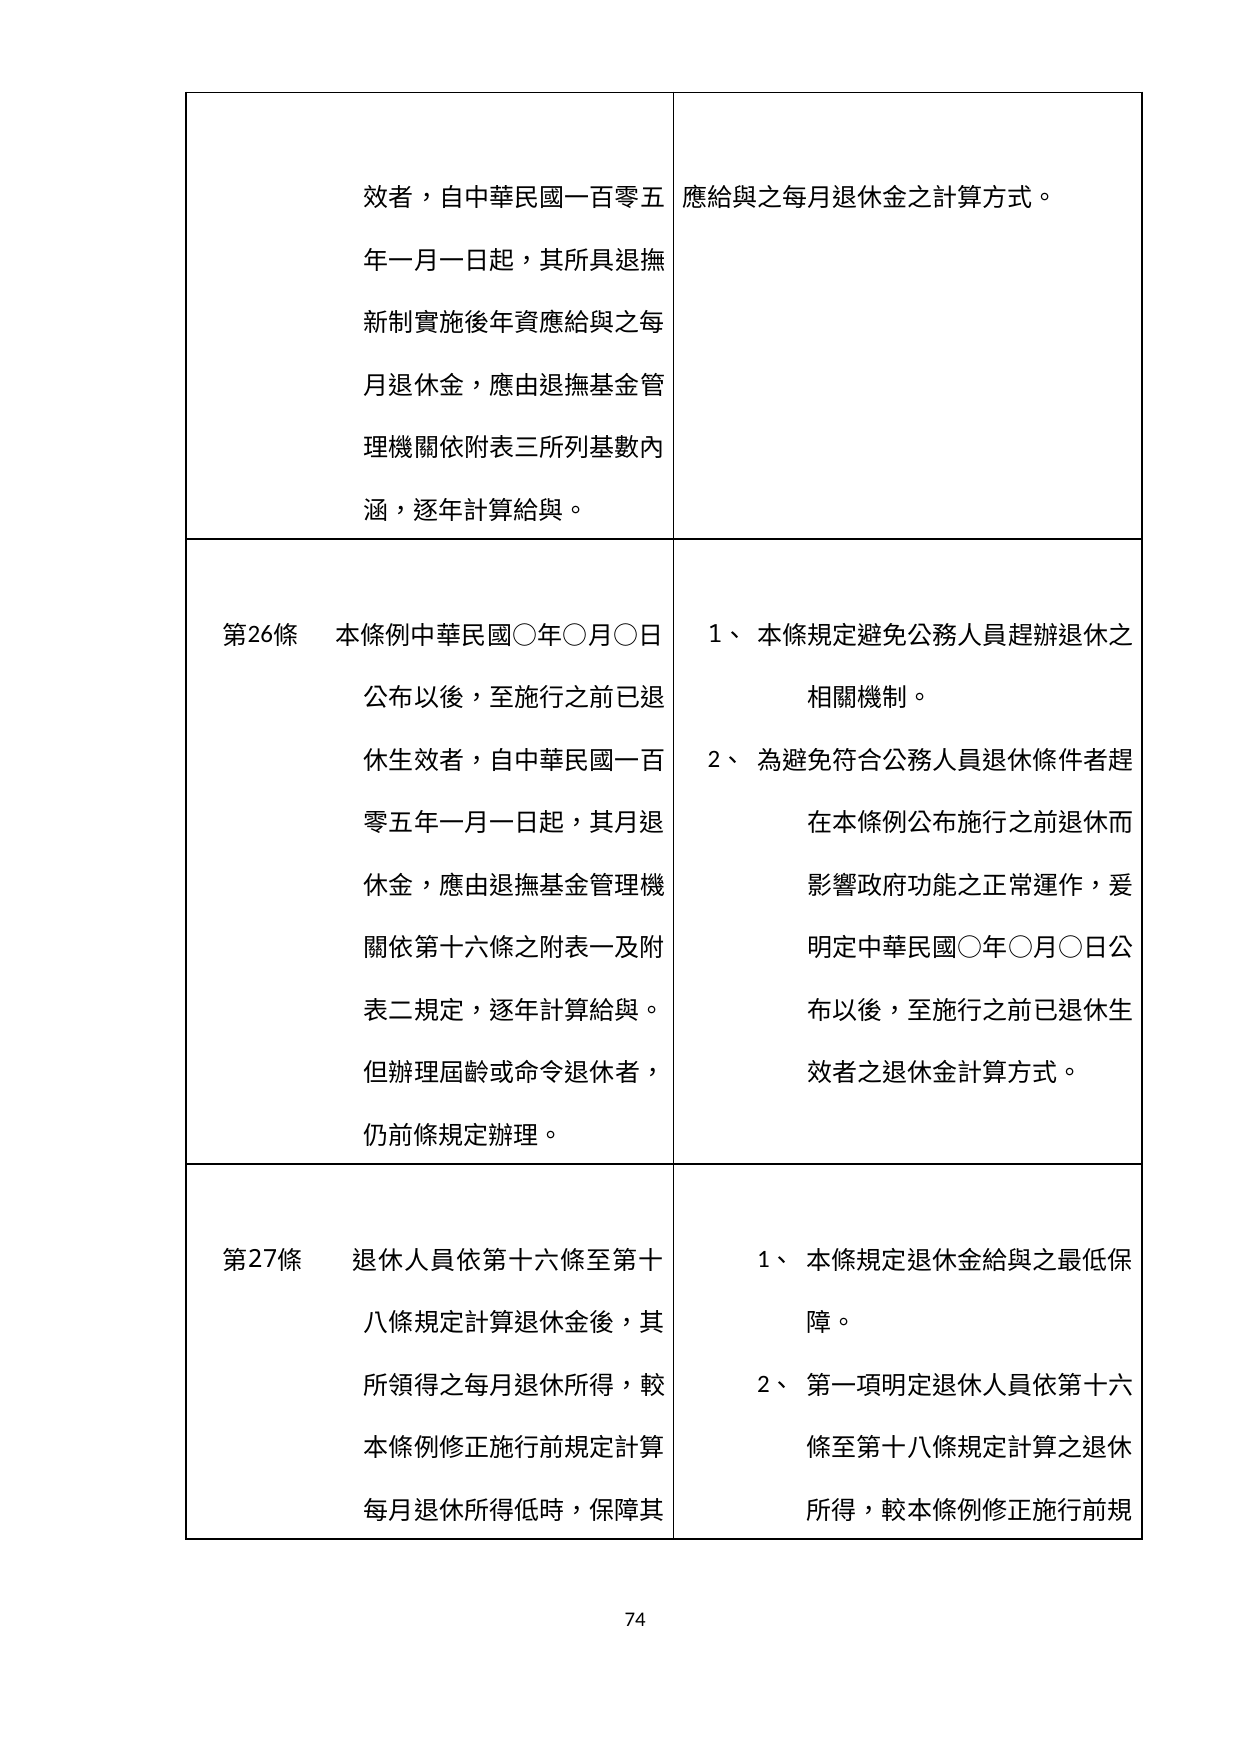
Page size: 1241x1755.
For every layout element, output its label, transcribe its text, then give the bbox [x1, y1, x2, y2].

table_cell 本條規定退休金給與之最低保障。 第一項明定退休人員依第十六條至第十八條規定計算之退休所得，較本條例修正施行前規 [674, 1165, 1141, 1538]
table_cell 效者，自中華民國一百零五年一月一日起，其所具退撫新制實施後年資應給與之每月退休金，應由退撫基金管理機關依附表三所列基數內涵，逐年計算給與。 [187, 93, 673, 538]
table_cell 本條例中華民國○年○月○日公布以後，至施行之前已退休生效者，自中華民國一百零五年一月一日起，其月退休金，應由退撫基金管理機關依第十六條之附表一及附表二規定，逐年計算給與。但辦理屆齡或命令退休者，仍前條規定辦理。 [187, 540, 673, 1163]
table_cell 應給與之每月退休金之計算方式。 [674, 93, 1141, 538]
table_cell 本條規定避免公務人員趕辦退休之相關機制。 為避免符合公務人員退休條件者趕在本條例公布施行之前退休而影響政府功能之正常運作，爰明定中華民國○年○月○日公布以後，至施行之前已退休生效者之退休金計算方式。 [674, 540, 1141, 1163]
table_cell 退休人員依第十六條至第十八條規定計算退休金後，其所領得之每月退休所得，較本條例修正施行前規定計算每月退休所得低時，保障其 [187, 1165, 673, 1538]
